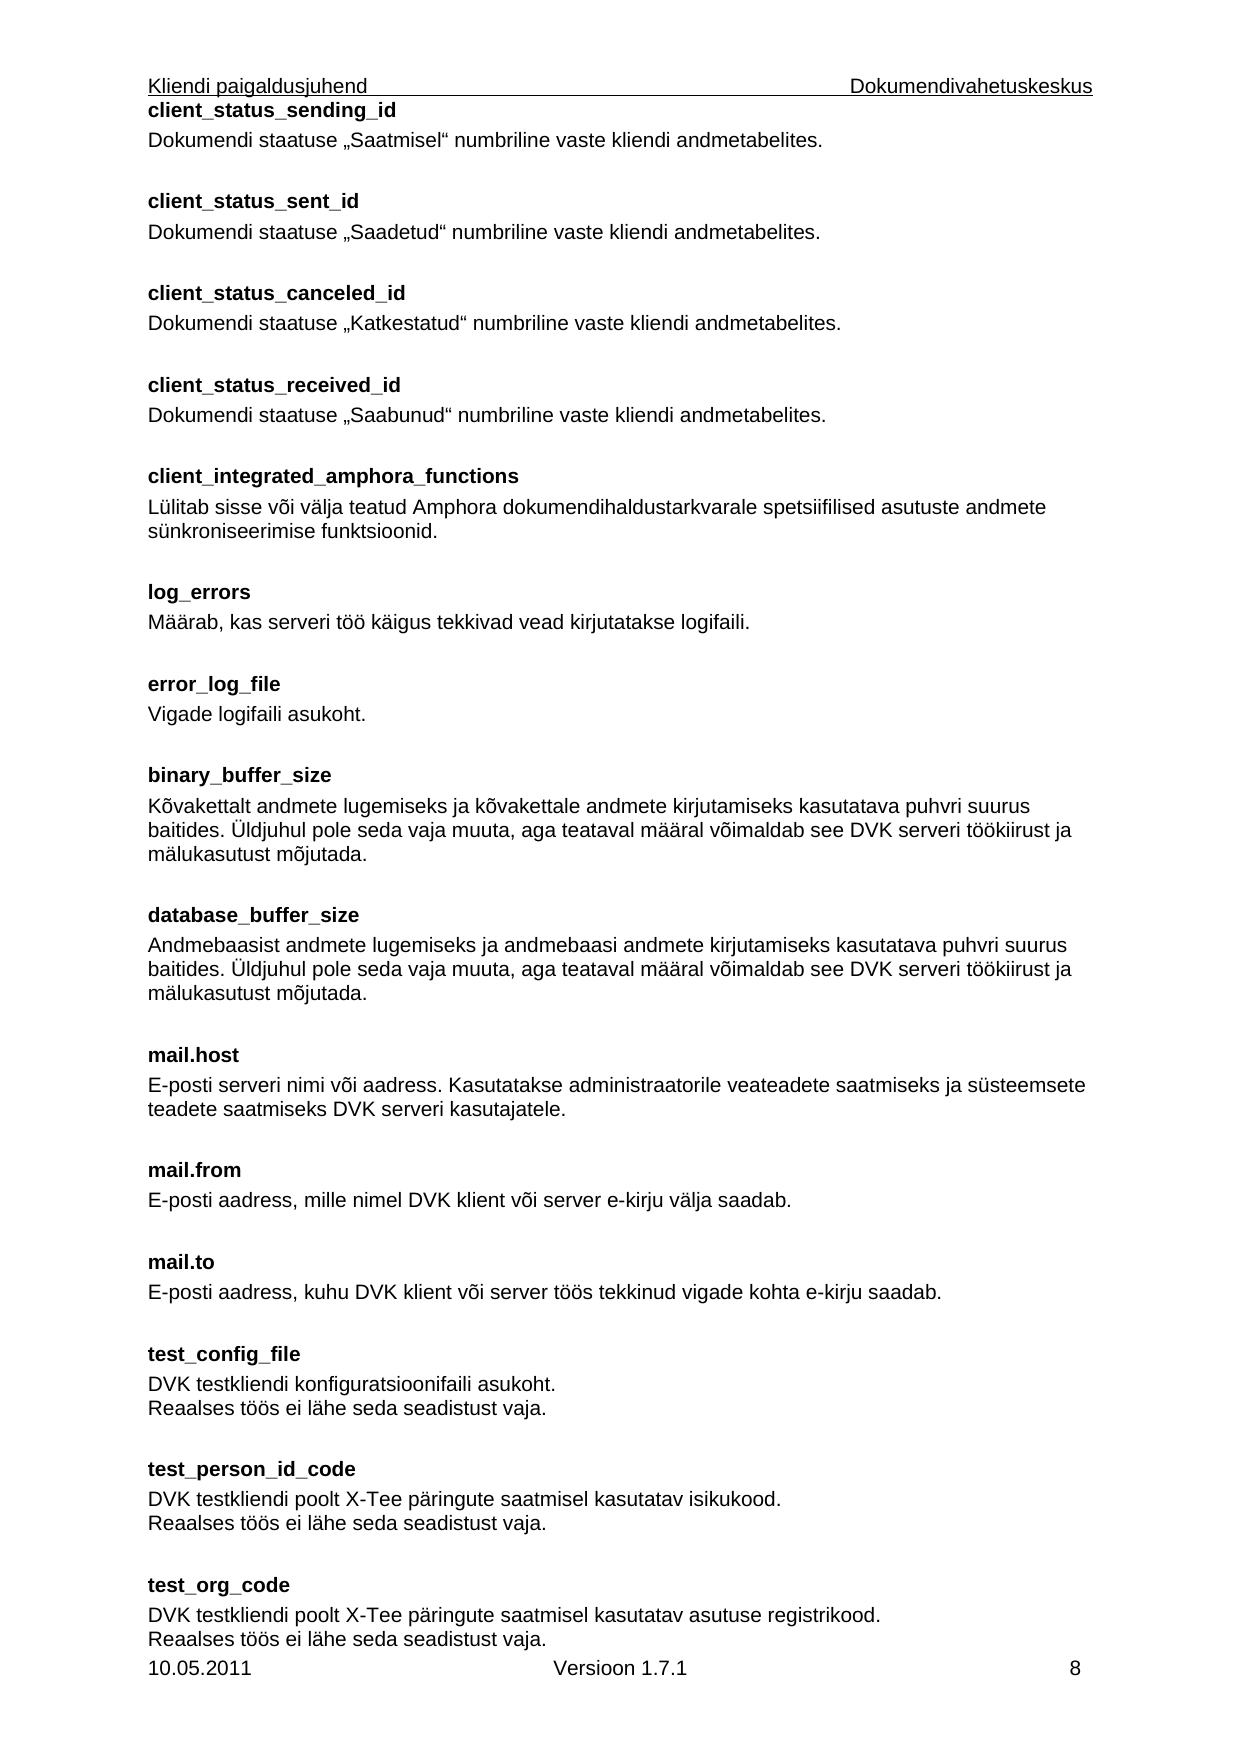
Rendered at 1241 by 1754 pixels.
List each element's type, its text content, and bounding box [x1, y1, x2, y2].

text DVK testkliendi poolt X-Tee päringute saatmisel kasutatav isikukood. [148, 1487, 1093, 1511]
text Dokumendi staatuse „Saadetud“ numbriline vaste kliendi andmetabelites. [148, 219, 1093, 243]
text E-posti aadress, mille nimel DVK klient või server e-kirju välja saadab. [148, 1188, 1093, 1212]
text Dokumendi staatuse „Katkestatud“ numbriline vaste kliendi andmetabelites. [148, 311, 1093, 335]
text test_person_id_code [148, 1457, 1093, 1481]
text Määrab, kas serveri töö käigus tekkivad vead kirjutatakse logifaili. [148, 610, 1093, 634]
text Reaalses töös ei lähe seda seadistust vaja. [148, 1396, 1093, 1419]
text client_status_sent_id [148, 189, 1093, 213]
text mail.from [148, 1158, 1093, 1182]
text E-posti aadress, kuhu DVK klient või server töös tekkinud vigade kohta e-kirju saadab. [148, 1280, 1093, 1304]
text Dokumendi staatuse „Saabunud“ numbriline vaste kliendi andmetabelites. [148, 403, 1093, 427]
text Reaalses töös ei lähe seda seadistust vaja. [148, 1511, 1093, 1535]
text client_status_canceled_id [148, 281, 1093, 305]
text test_org_code [148, 1573, 1093, 1597]
text error_log_file [148, 672, 1093, 696]
text E-posti serveri nimi või aadress. Kasutatakse administraatorile veateadete saatmiseks ja süsteemsete teadete saatmiseks DVK serveri kasutajatele. [148, 1073, 1093, 1121]
text client_status_sending_id [148, 98, 1093, 122]
text Andmebaasist andmete lugemiseks ja andmebaasi andmete kirjutamiseks kasutatava puhvri suurus baitides. Üldjuhul pole seda vaja muuta, aga teataval määral võimaldab see DVK serveri töökiirust ja mälukasutust mõjutada. [148, 933, 1093, 1005]
text binary_buffer_size [148, 763, 1093, 787]
text Dokumendi staatuse „Saatmisel“ numbriline vaste kliendi andmetabelites. [148, 128, 1093, 152]
text log_errors [148, 580, 1093, 604]
text Kõvakettalt andmete lugemiseks ja kõvakettale andmete kirjutamiseks kasutatava puhvri suurus baitides. Üldjuhul pole seda vaja muuta, aga teataval määral võimaldab see DVK serveri töökiirust ja mälukasutust mõjutada. [148, 793, 1093, 865]
text DVK testkliendi poolt X-Tee päringute saatmisel kasutatav asutuse registrikood. [148, 1603, 1093, 1627]
text Reaalses töös ei lähe seda seadistust vaja. [148, 1627, 1093, 1651]
text test_config_file [148, 1341, 1093, 1365]
text Lülitab sisse või välja teatud Amphora dokumendihaldustarkvarale spetsiifilised asutuste andmete sünkroniseerimise funktsioonid. [148, 494, 1093, 542]
text Vigade logifaili asukoht. [148, 702, 1093, 726]
text DVK testkliendi konfiguratsioonifaili asukoht. [148, 1372, 1093, 1396]
text mail.host [148, 1042, 1093, 1066]
text client_status_received_id [148, 373, 1093, 397]
text mail.to [148, 1250, 1093, 1274]
text database_buffer_size [148, 903, 1093, 927]
text client_integrated_amphora_functions [148, 464, 1093, 488]
